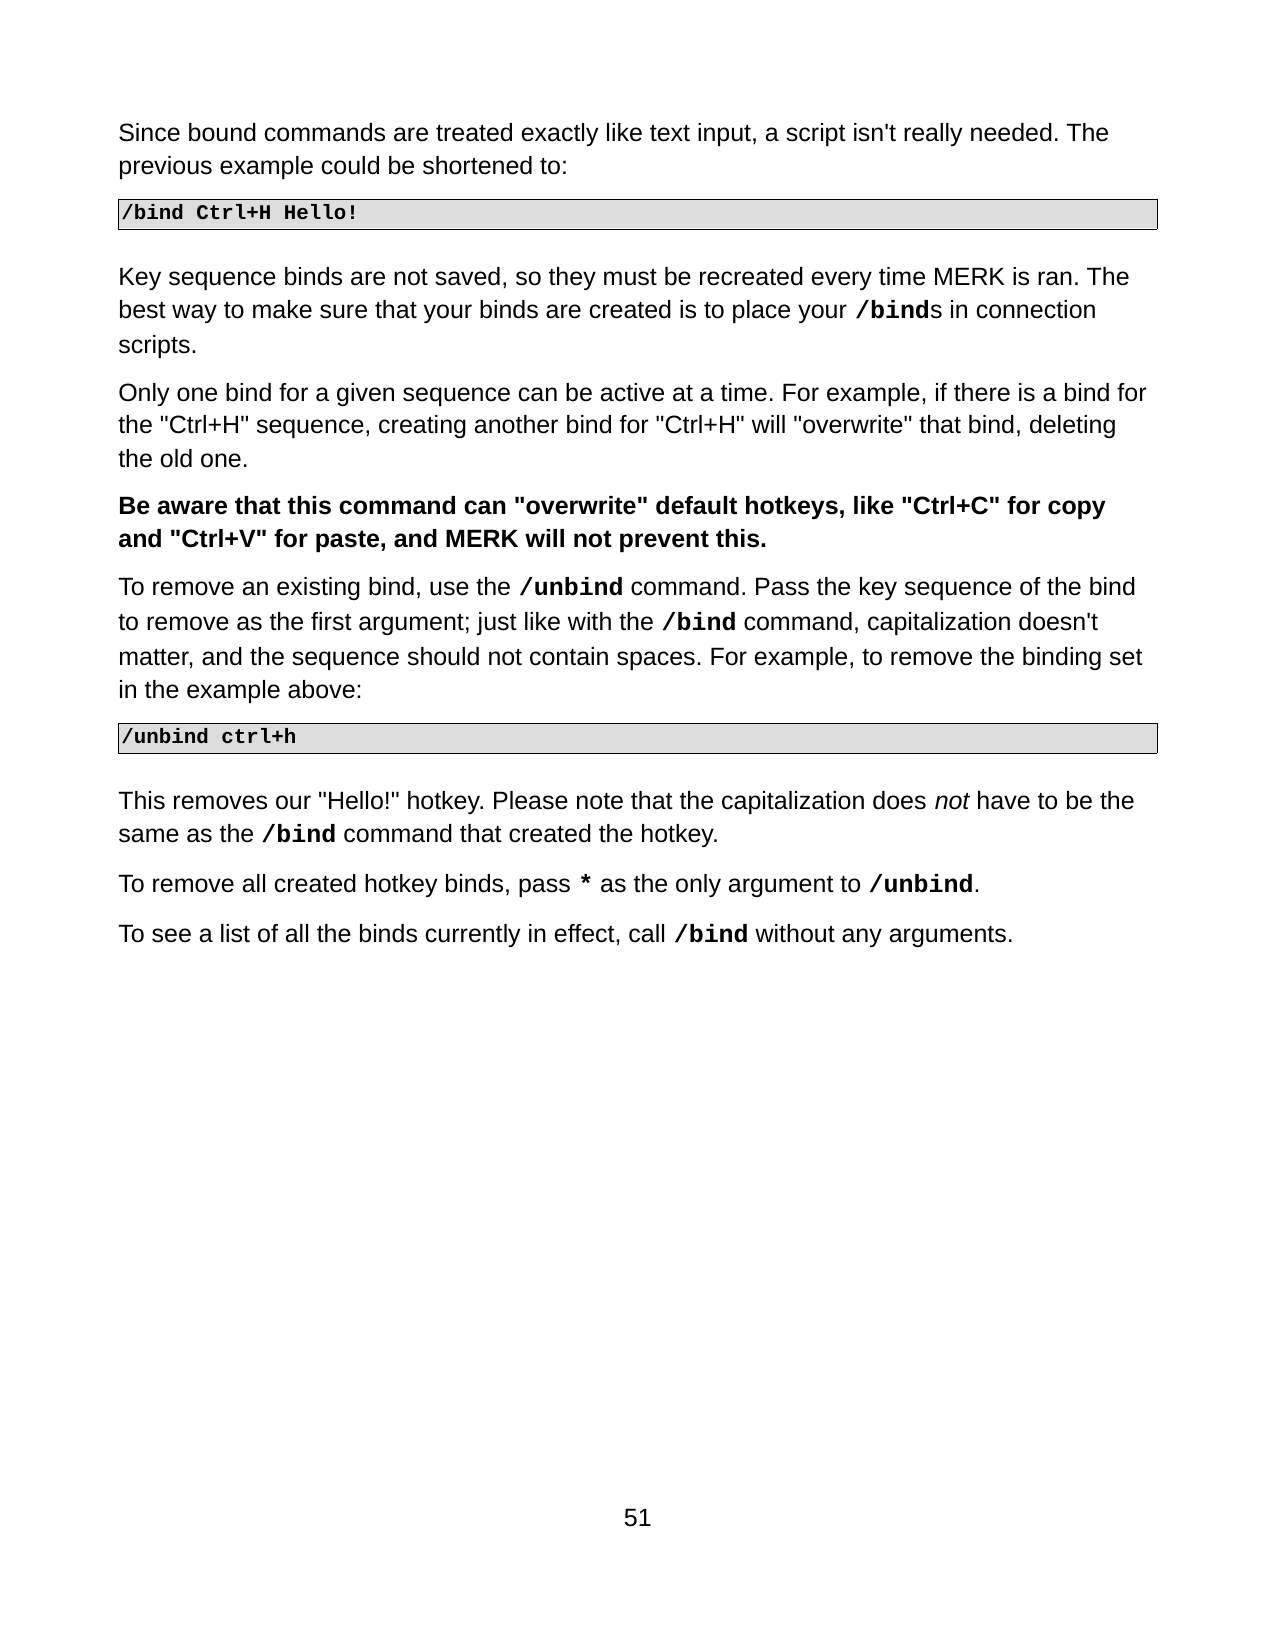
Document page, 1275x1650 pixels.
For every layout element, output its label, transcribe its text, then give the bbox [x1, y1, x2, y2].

text To remove all created hotkey binds, pass * as the only argument to /unbind. [118, 869, 1157, 900]
text Only one bind for a given sequence can be active at a time. For example, if there is a bind for the "Ctrl+H" sequence, creating another bind for "Ctrl+H" will "overwrite" that bind, deleting the old one. [118, 377, 1157, 472]
text Be aware that this command can "overwrite" default hotkeys, like "Ctrl+C" for copy and "Ctrl+V" for paste, and MERK will not prevent this. [118, 491, 1157, 553]
text Key sequence binds are not saved, so they must be recreated every time MERK is ran. The best way to make sure that your binds are created is to place your /binds in connection scripts. [118, 230, 1157, 359]
text This removes our "Hello!" hotkey. Please note that the capitalization does not have to be the same as the /bind command that created the hotkey. [118, 754, 1157, 850]
text To see a list of all the binds currently in effect, call /bind without any arguments. [118, 919, 1157, 950]
table_header /bind Ctrl+H Hello! [119, 200, 1157, 228]
text To remove an existing bind, use the /unbind command. Pass the key sequence of the bind to remove as the first argument; just like with the /bind command, capitalization doesn't matter, and the sequence should not contain spaces. For example, to remove the binding set in the example above: [118, 572, 1157, 704]
table_header /unbind ctrl+h [119, 724, 1157, 753]
text Since bound commands are treated exactly like text input, a script isn't really needed. The previous example could be shortened to: [118, 118, 1157, 180]
